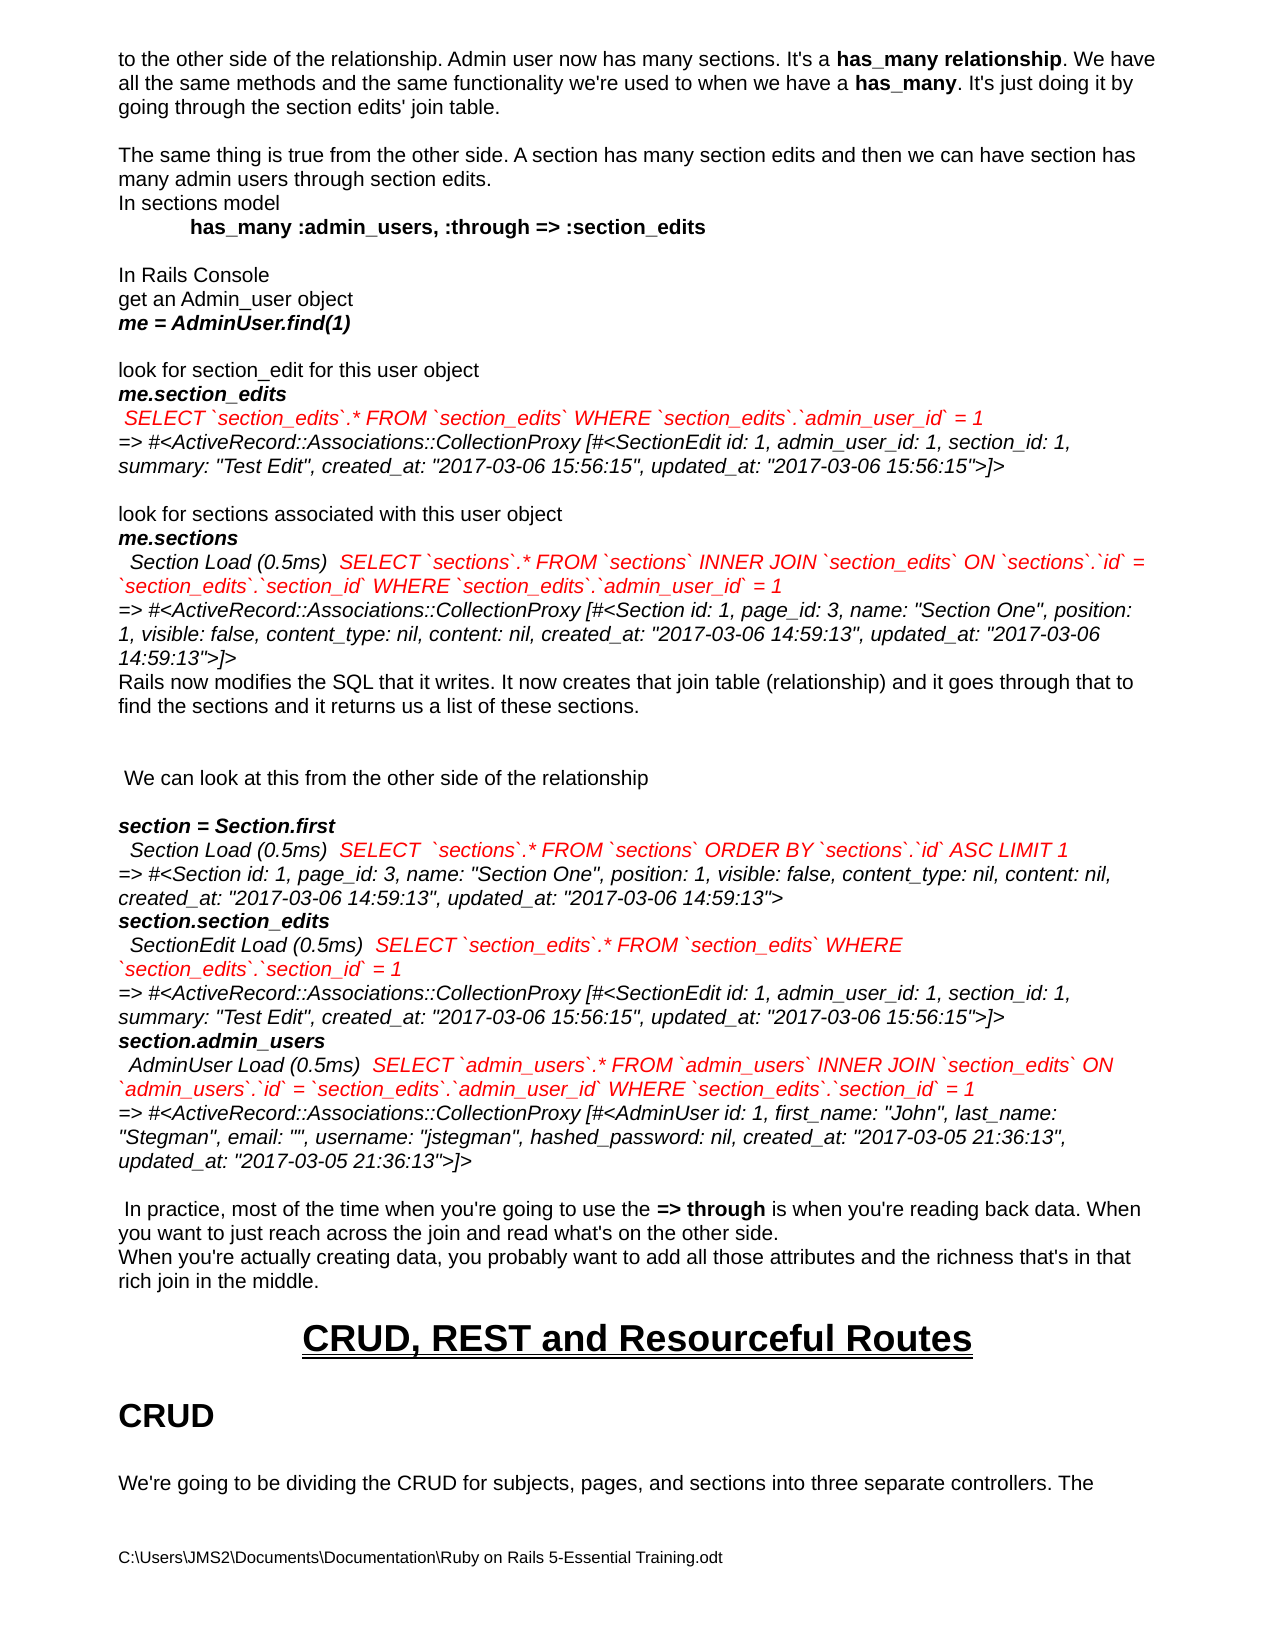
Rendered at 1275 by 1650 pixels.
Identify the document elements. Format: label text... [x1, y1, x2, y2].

text => #<ActiveRecord::Associations::CollectionProxy [#<SectionEdit id: 1, admin_user_id: 1, section_id: 1, summary: "Test Edit", created_at: "2017-03-06 15:56:15", updated_at: "2017-03-06 15:56:15">]> [118, 430, 1157, 478]
subtitle CRUD, REST and Resourceful Routes [118, 1317, 1157, 1360]
text => #<ActiveRecord::Associations::CollectionProxy [#<AdminUser id: 1, first_name: "John", last_name: "Stegman", email: "", username: "jstegman", hashed_password: nil, created_at: "2017-03-05 21:36:13", updated_at: "2017-03-05 21:36:13">]> [118, 1101, 1157, 1173]
text Section Load (0.5ms) SELECT `sections`.* FROM `sections` ORDER BY `sections`.`id` ASC LIMIT 1 [118, 837, 1157, 861]
text Section Load (0.5ms) SELECT `sections`.* FROM `sections` INNER JOIN `section_edits` ON `sections`.`id` = `section_edits`.`section_id` WHERE `section_edits`.`admin_user_id` = 1 [118, 550, 1157, 598]
text look for section_edit for this user object [118, 358, 1157, 382]
text me.section_edits [118, 382, 1157, 406]
text get an Admin_user object [118, 286, 1157, 310]
text When you're actually creating data, you probably want to add all those attributes and the richness that's in that rich join in the middle. [118, 1245, 1157, 1293]
text section.section_edits [118, 909, 1157, 933]
text section.admin_users [118, 1029, 1157, 1053]
text In practice, most of the time when you're going to use the => through is when you're reading back data. When you want to just reach across the join and read what's on the other side. [118, 1197, 1157, 1245]
text Rails now modifies the SQL that it writes. It now creates that join table (relationship) and it goes through that to find the sections and it returns us a list of these sections. [118, 670, 1157, 718]
text to the other side of the relationship. Admin user now has many sections. It's a has_many relationship. We have all the same methods and the same functionality we're used to when we have a has_many. It's just doing it by going through the section edits' join table. [118, 47, 1157, 119]
text SELECT `section_edits`.* FROM `section_edits` WHERE `section_edits`.`admin_user_id` = 1 [118, 406, 1157, 430]
text has_many :admin_users, :through => :section_edits [118, 214, 1157, 238]
text In Rails Console [118, 262, 1157, 286]
text section = Section.first [118, 813, 1157, 837]
text => #<ActiveRecord::Associations::CollectionProxy [#<SectionEdit id: 1, admin_user_id: 1, section_id: 1, summary: "Test Edit", created_at: "2017-03-06 15:56:15", updated_at: "2017-03-06 15:56:15">]> [118, 981, 1157, 1029]
text => #<ActiveRecord::Associations::CollectionProxy [#<Section id: 1, page_id: 3, name: "Section One", position: 1, visible: false, content_type: nil, content: nil, created_at: "2017-03-06 14:59:13", updated_at: "2017-03-06 14:59:13">]> [118, 598, 1157, 670]
subtitle CRUD [118, 1396, 1157, 1435]
text The same thing is true from the other side. A section has many section edits and then we can have section has many admin users through section edits. [118, 143, 1157, 191]
text AdminUser Load (0.5ms) SELECT `admin_users`.* FROM `admin_users` INNER JOIN `section_edits` ON `admin_users`.`id` = `section_edits`.`admin_user_id` WHERE `section_edits`.`section_id` = 1 [118, 1053, 1157, 1101]
text SectionEdit Load (0.5ms) SELECT `section_edits`.* FROM `section_edits` WHERE `section_edits`.`section_id` = 1 [118, 933, 1157, 981]
text We can look at this from the other side of the relationship [118, 766, 1157, 789]
text look for sections associated with this user object [118, 502, 1157, 526]
text We're going to be dividing the CRUD for subjects, pages, and sections into three separate controllers. The [118, 1471, 1157, 1495]
text me.sections [118, 526, 1157, 550]
text In sections model [118, 191, 1157, 214]
text me = AdminUser.find(1) [118, 310, 1157, 334]
text => #<Section id: 1, page_id: 3, name: "Section One", position: 1, visible: false, content_type: nil, content: nil, created_at: "2017-03-06 14:59:13", updated_at: "2017-03-06 14:59:13"> [118, 861, 1157, 909]
